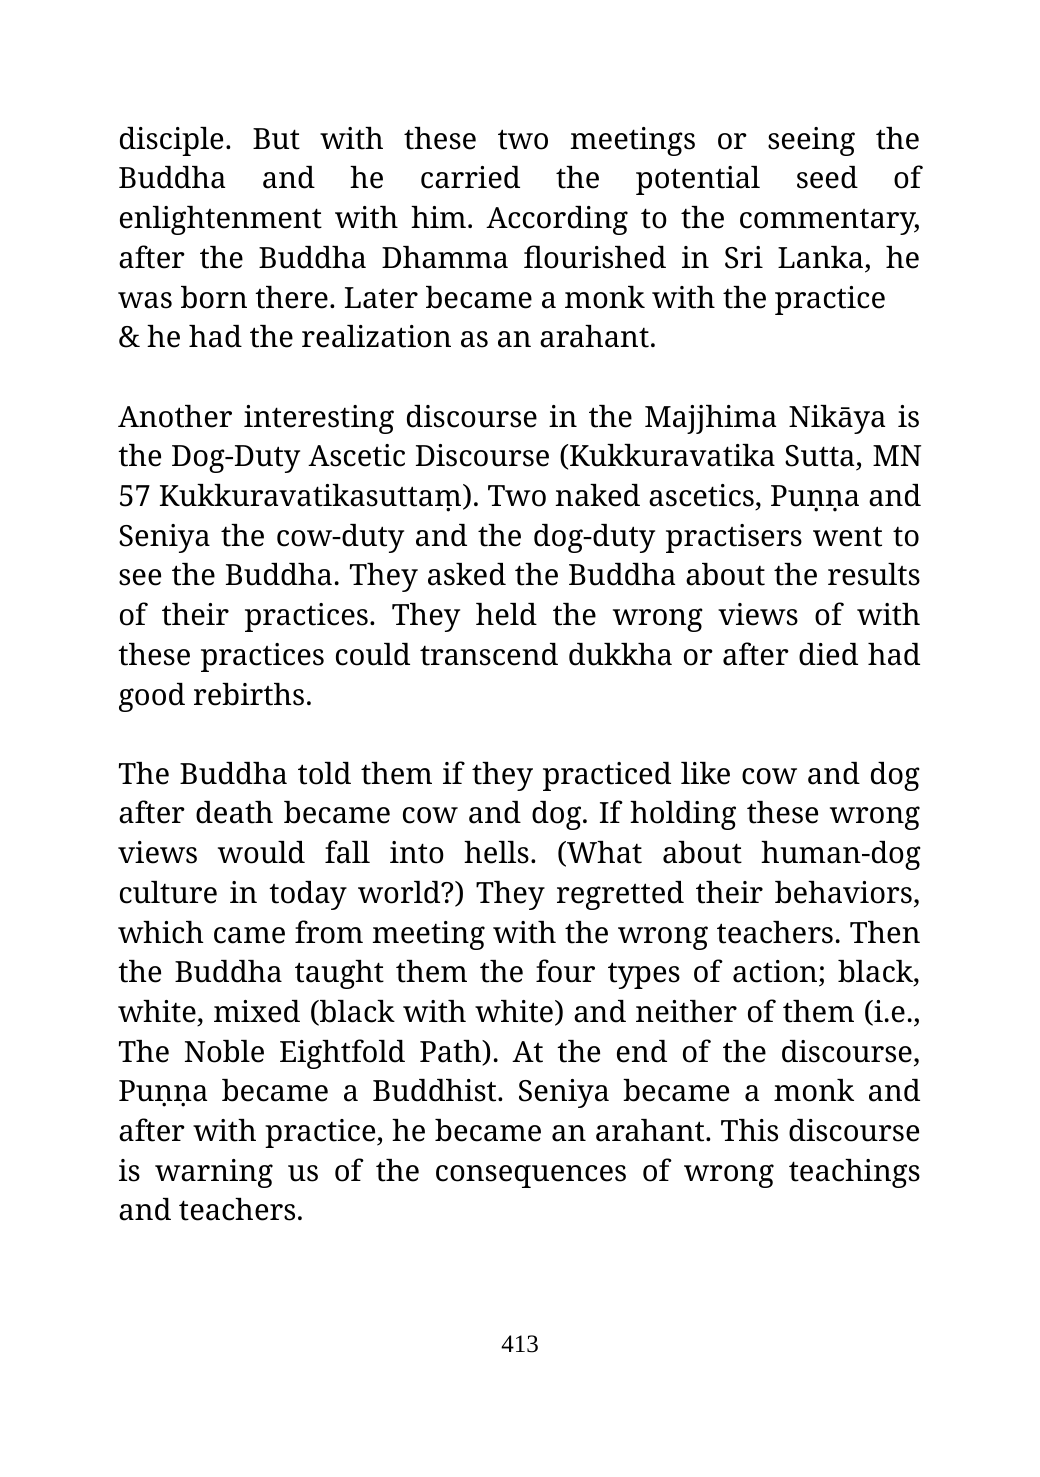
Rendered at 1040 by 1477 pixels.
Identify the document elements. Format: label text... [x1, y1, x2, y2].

text disciple. But with these two meetings or seeing the Buddha and he carried the potential seed of enlightenment with him. According to the commentary, after the Buddha Dhamma flourished in Sri Lanka, he was born there. Later became a monk with the practice & he had the realization as an arahant. Another interesting discourse in the Majjhima Nikāya is the Dog-Duty Ascetic Discourse (Kukkuravatika Sutta, MN 57 Kukkuravatikasuttaṃ). Two naked ascetics, Puṇṇa and Seniya the cow-duty and the dog-duty practisers went to see the Buddha. They asked the Buddha about the results of their practices. They held the wrong views of with these practices could transcend dukkha or after died had good rebirths. The Buddha told them if they practiced like cow and dog after death became cow and dog. If holding these wrong views would fall into hells. (What about human-dog culture in today world?) They regretted their behaviors, which came from meeting with the wrong teachers. Then the Buddha taught them the four types of action; black, white, mixed (black with white) and neither of them (i.e., The Noble Eightfold Path). At the end of the discourse, Puṇṇa became a Buddhist. Seniya became a monk and after with practice, he became an arahant. This discourse is warning us of the consequences of wrong teachings and teachers. [118, 118, 922, 1269]
